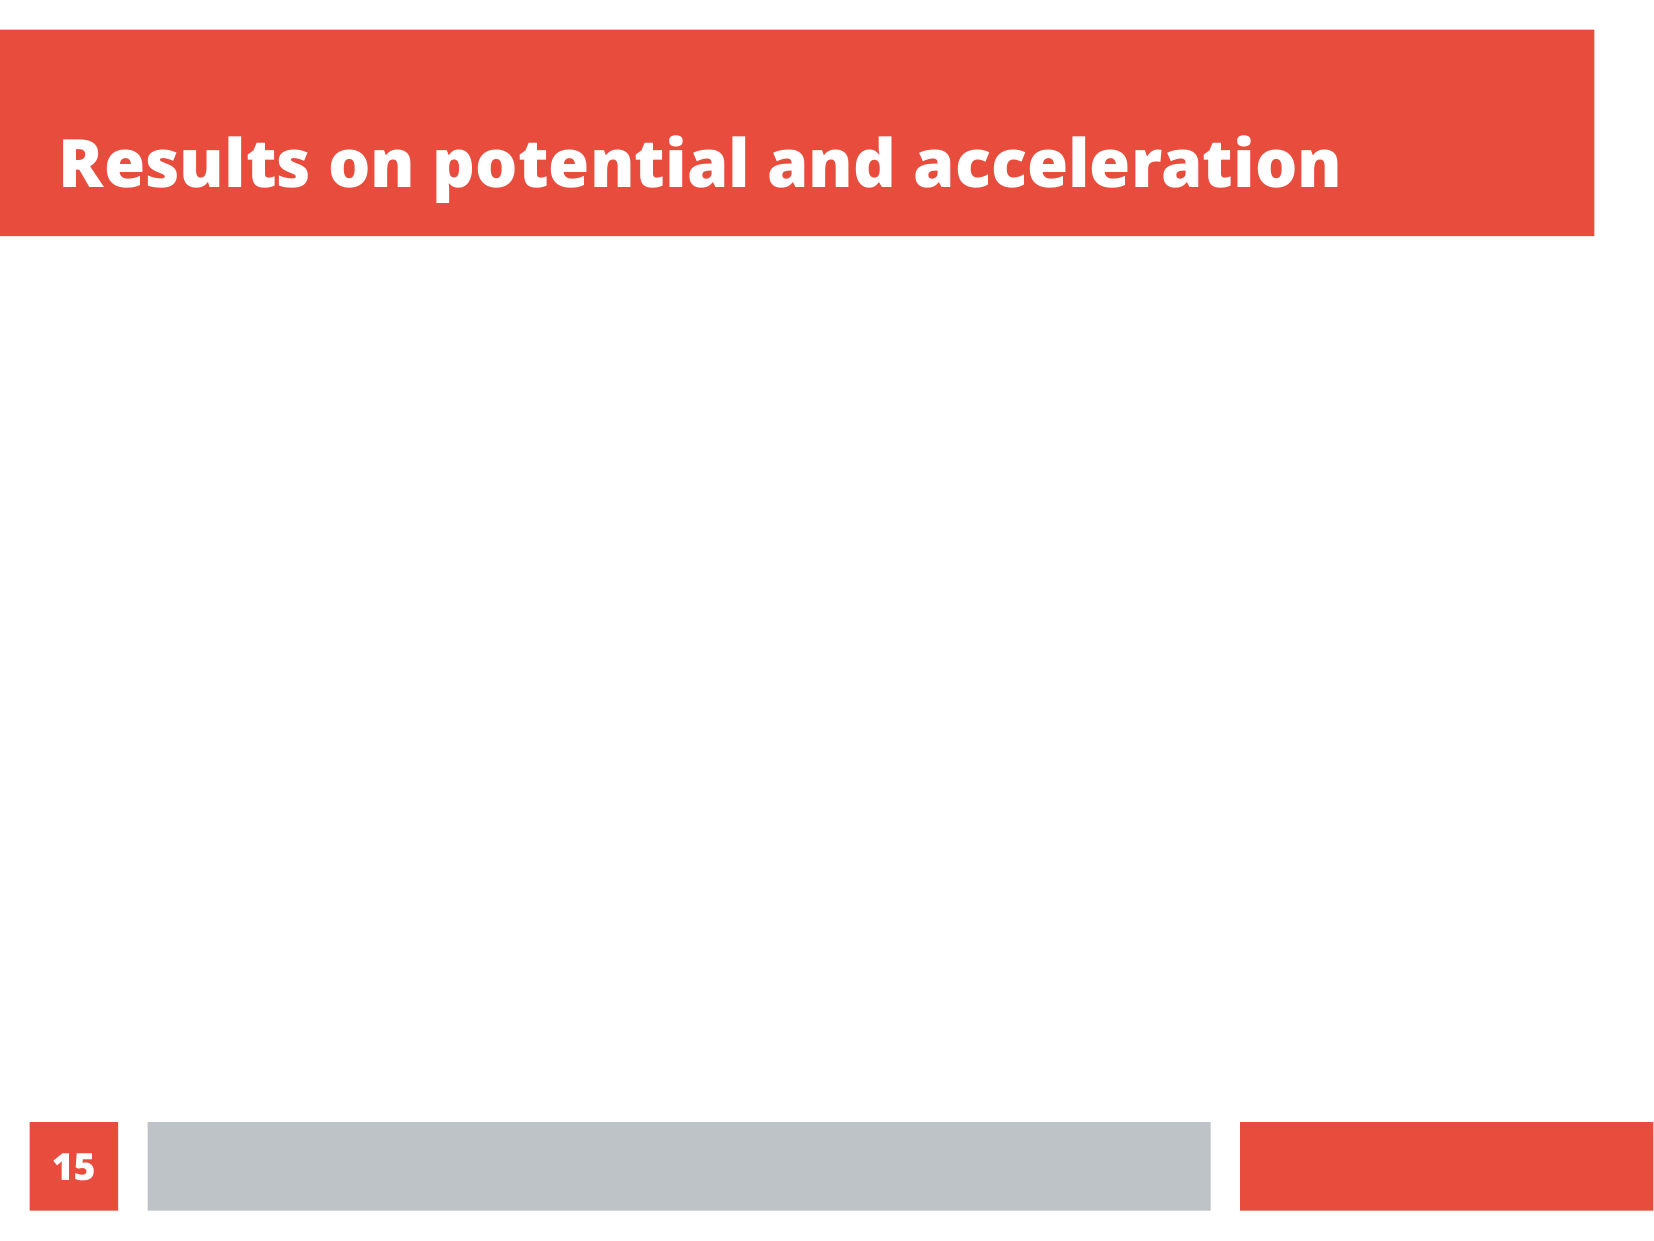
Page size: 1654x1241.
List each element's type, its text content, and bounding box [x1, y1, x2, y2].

title Results on potential and acceleration [59, 59, 1595, 207]
